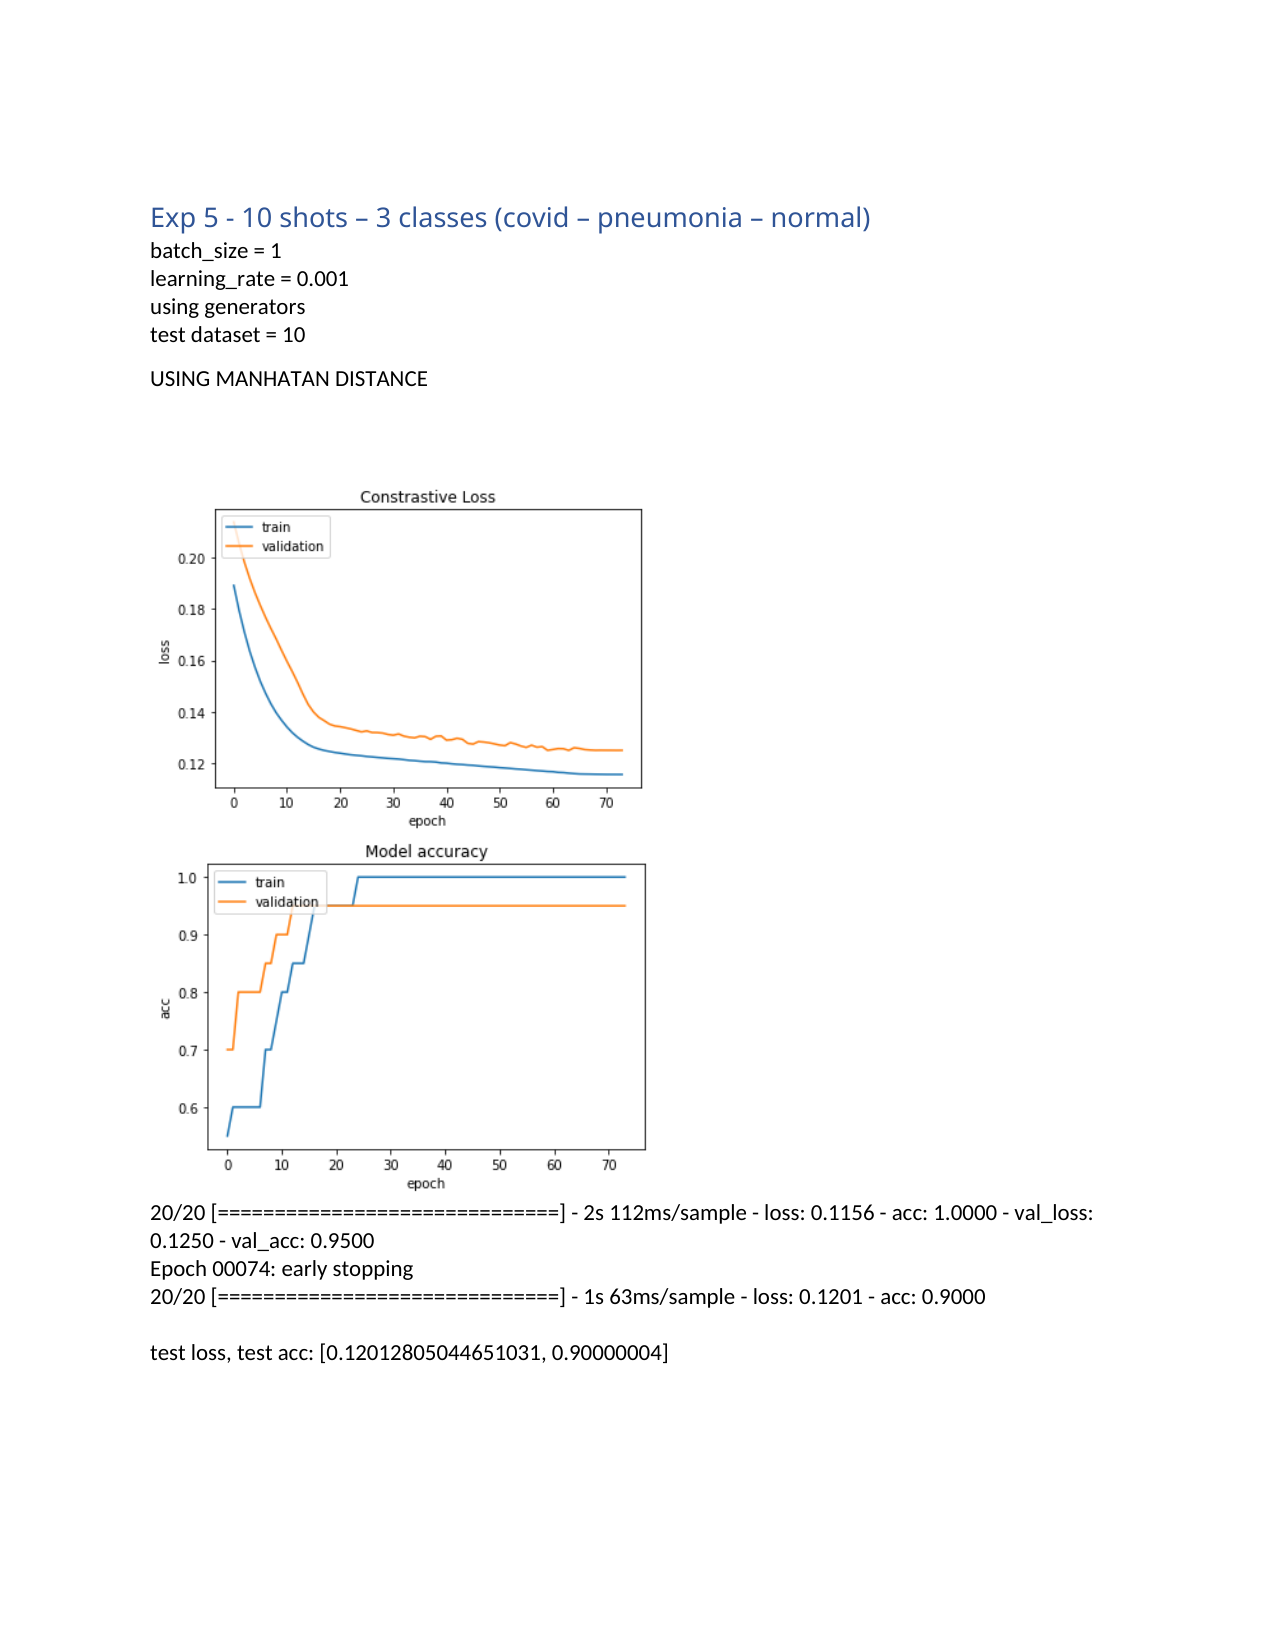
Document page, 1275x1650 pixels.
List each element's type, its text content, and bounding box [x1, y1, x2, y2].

text using generators [150, 292, 1125, 320]
text USING MANHATAN DISTANCE [150, 364, 1125, 392]
text test dataset = 10 [150, 320, 1125, 348]
text Epoch 00074: early stopping [150, 1254, 1125, 1282]
text 20/20 [==============================] - 2s 112ms/sample - loss: 0.1156 - acc: 1.0000 - val_loss: 0.1250 - val_acc: 0.9500 [150, 1198, 1125, 1254]
text test loss, test acc: [0.12012805044651031, 0.90000004] [150, 1338, 1125, 1367]
subtitle Exp 5 - 10 shots – 3 classes (covid – pneumonia – normal) [150, 199, 1125, 236]
text 20/20 [==============================] - 1s 63ms/sample - loss: 0.1201 - acc: 0.9000 [150, 1282, 1125, 1311]
text batch_size = 1 [150, 236, 1125, 264]
text learning_rate = 0.001 [150, 264, 1125, 292]
